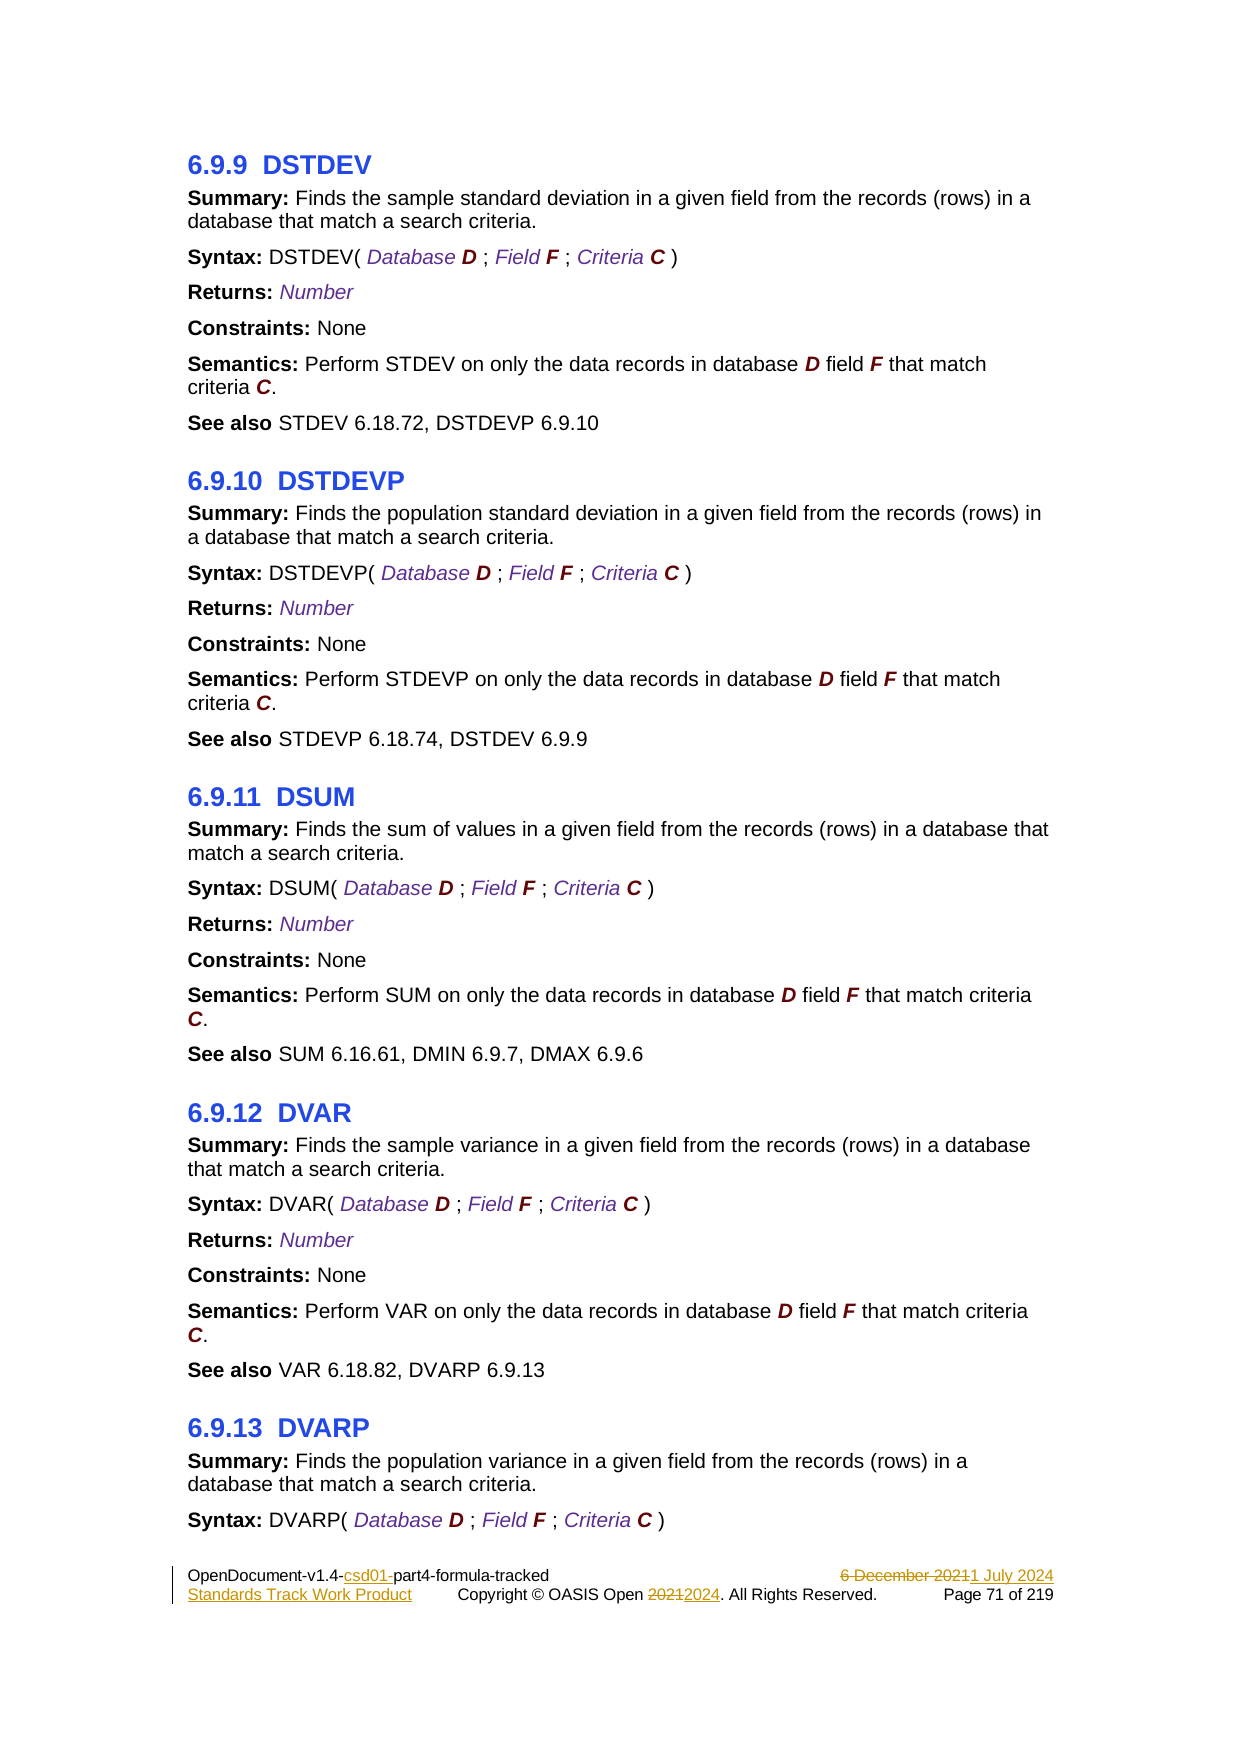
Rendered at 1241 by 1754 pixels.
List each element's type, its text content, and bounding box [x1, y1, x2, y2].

text Syntax: DSTDEVP( Database D ; Field F ; Criteria C ) [187, 561, 1053, 584]
text Syntax: DSTDEV( Database D ; Field F ; Criteria C ) [187, 245, 1053, 269]
text Semantics: Perform STDEVP on only the data records in database D field F that match criteria C. [187, 668, 1053, 715]
text Semantics: Perform STDEV on only the data records in database D field F that match criteria C. [187, 352, 1053, 399]
text See also STDEV 6.18.72, DSTDEVP 6.9.10 [187, 411, 1053, 435]
text Constraints: None [187, 316, 1053, 340]
text Summary: Finds the sample standard deviation in a given field from the records (rows) in a database that match a search criteria. [187, 186, 1053, 233]
text Syntax: DSUM( Database D ; Field F ; Criteria C ) [187, 877, 1053, 900]
text Summary: Finds the population standard deviation in a given field from the records (rows) in a database that match a search criteria. [187, 502, 1053, 549]
subtitle DVARP [187, 1413, 1053, 1443]
text Returns: Number [187, 1228, 1053, 1252]
text Semantics: Perform VAR on only the data records in database D field F that match criteria C. [187, 1299, 1053, 1347]
subtitle DSUM [187, 782, 1053, 812]
text See also SUM 6.16.61, DMIN 6.9.7, DMAX 6.9.6 [187, 1043, 1053, 1066]
text Syntax: DVARP( Database D ; Field F ; Criteria C ) [187, 1508, 1053, 1532]
text Semantics: Perform SUM on only the data records in database D field F that match criteria C. [187, 984, 1053, 1031]
text Returns: Number [187, 281, 1053, 304]
text Constraints: None [187, 1264, 1053, 1287]
subtitle DVAR [187, 1097, 1053, 1127]
text Summary: Finds the population variance in a given field from the records (rows) in a database that match a search criteria. [187, 1449, 1053, 1496]
text See also VAR 6.18.82, DVARP 6.9.13 [187, 1359, 1053, 1382]
text Summary: Finds the sum of values in a given field from the records (rows) in a database that match a search criteria. [187, 818, 1053, 865]
text Summary: Finds the sample variance in a given field from the records (rows) in a database that match a search criteria. [187, 1133, 1053, 1181]
text Returns: Number [187, 912, 1053, 936]
text Returns: Number [187, 597, 1053, 620]
text Syntax: DVAR( Database D ; Field F ; Criteria C ) [187, 1193, 1053, 1216]
text See also STDEVP 6.18.74, DSTDEV 6.9.9 [187, 727, 1053, 751]
subtitle DSTDEV [187, 150, 1053, 180]
subtitle DSTDEVP [187, 466, 1053, 496]
text Constraints: None [187, 632, 1053, 656]
text Constraints: None [187, 948, 1053, 972]
